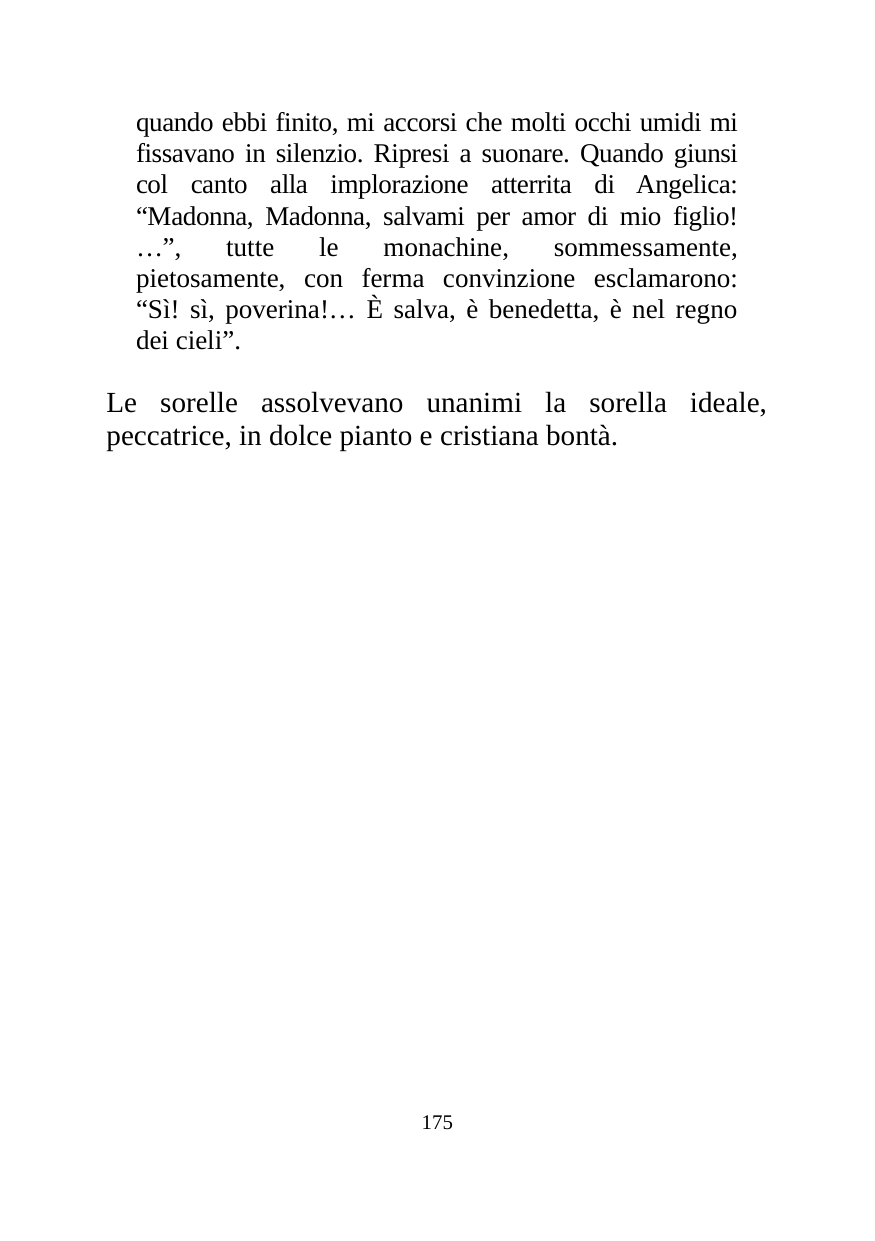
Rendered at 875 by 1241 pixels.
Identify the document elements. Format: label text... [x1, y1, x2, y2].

text quando ebbi finito, mi accorsi che molti occhi umidi mi fissavano in silenzio. Ripresi a suonare. Quando giunsi col canto alla implorazione atterrita di Angelica: “Madonna, Madonna, salvami per amor di mio figlio!…”, tutte le monachine, sommessamente, pietosamente, con ferma convinzione esclamarono: “Sì! sì, poverina!… È salva, è benedetta, è nel regno dei cieli”. [136, 106, 738, 355]
text Le sorelle assolvevano unanimi la sorella ideale, peccatrice, in dolce pianto e cristiana bontà. [106, 385, 768, 452]
